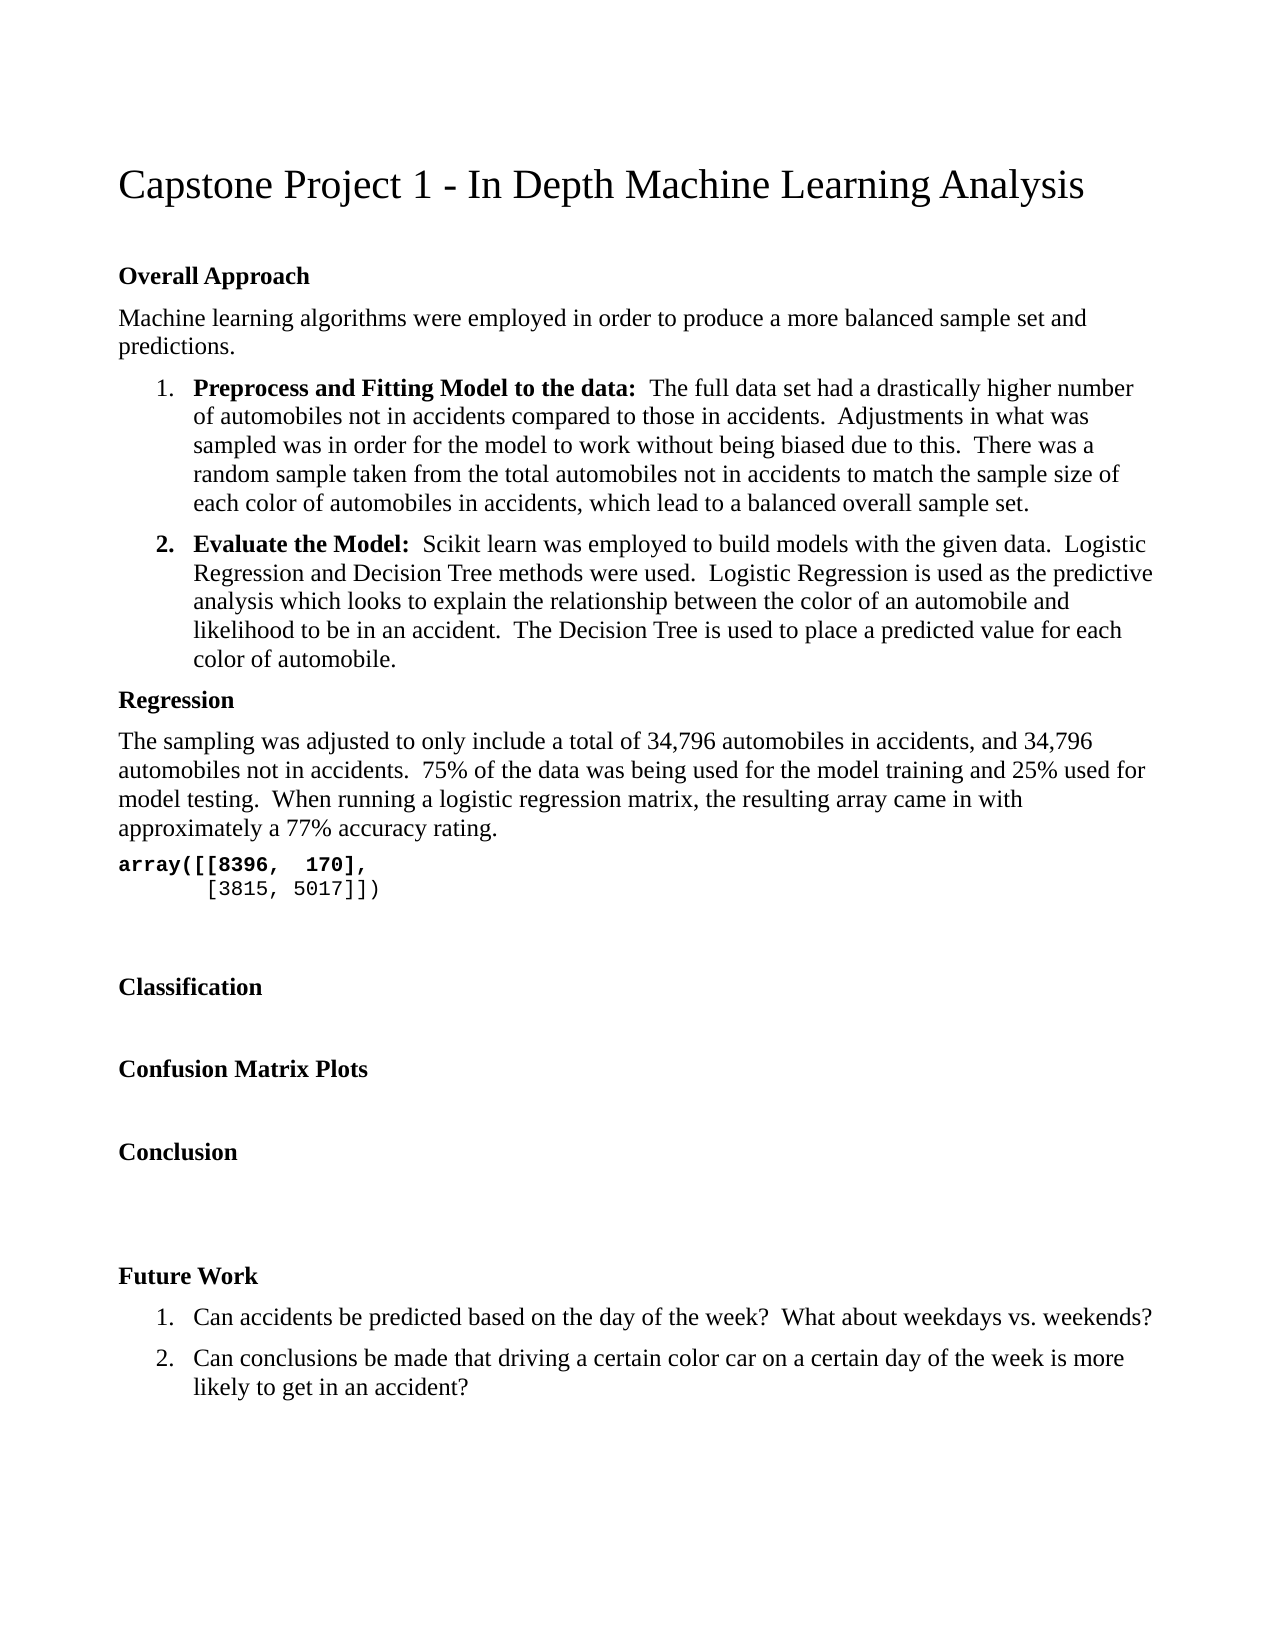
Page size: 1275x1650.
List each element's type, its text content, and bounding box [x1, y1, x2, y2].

subtitle Capstone Project 1 - In Depth Machine Learning Analysis [118, 160, 1157, 208]
text Future Work [118, 1261, 1157, 1289]
text array([[8396, 170], [118, 854, 1157, 878]
text Classification [118, 972, 1157, 1001]
text Confusion Matrix Plots [118, 1054, 1157, 1083]
text Overall Approach [118, 261, 1157, 290]
list Preprocess and Fitting Model to the data: The full data set had a drastically higher number of automobiles not in accidents compared to those in accidents. Adjustments in what was sampled was in order for the model to work without being biased due to this. There was a random sample taken from the total automobiles not in accidents to match the sample size of each color of automobiles in accidents, which lead to a balanced overall sample set. [156, 373, 1157, 516]
text Regression [118, 685, 1157, 714]
list Evaluate the Model: Scikit learn was employed to build models with the given data. Logistic Regression and Decision Tree methods were used. Logistic Regression is used as the predictive analysis which looks to explain the relationship between the color of an automobile and likelihood to be in an accident. The Decision Tree is used to place a predicted value for each color of automobile. [156, 529, 1157, 673]
list Can conclusions be made that driving a certain color car on a certain day of the week is more likely to get in an accident? [156, 1343, 1157, 1401]
text Machine learning algorithms were employed in order to produce a more balanced sample set and predictions. [118, 303, 1157, 360]
list Can accidents be predicted based on the day of the week? What about weekdays vs. weekends? [156, 1302, 1157, 1331]
text The sampling was adjusted to only include a total of 34,796 automobiles in accidents, and 34,796 automobiles not in accidents. 75% of the data was being used for the model training and 25% used for model testing. When running a logistic regression matrix, the resulting array came in with approximately a 77% accuracy rating. [118, 726, 1157, 841]
text Conclusion [118, 1137, 1157, 1166]
text [3815, 5017]]) [118, 878, 1157, 901]
